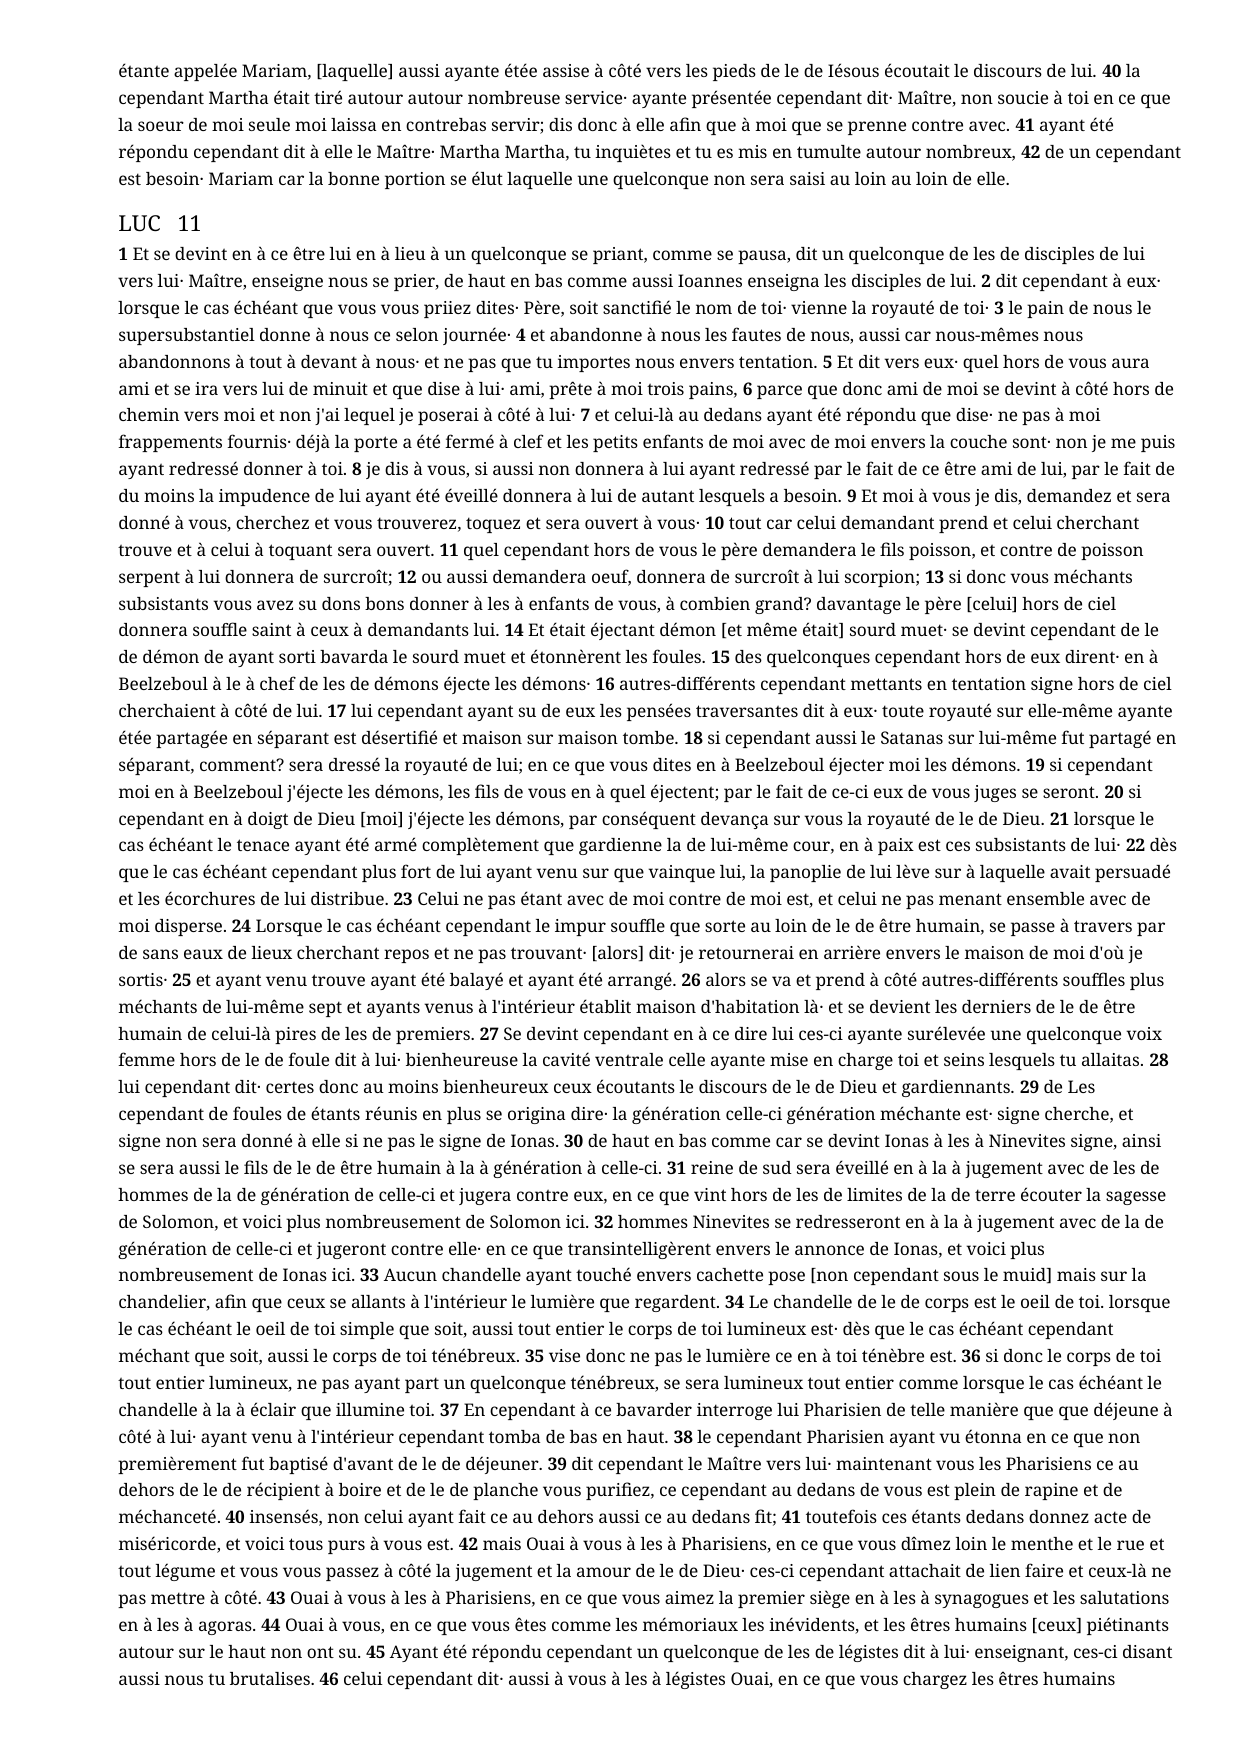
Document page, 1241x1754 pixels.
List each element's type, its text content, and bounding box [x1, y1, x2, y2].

text étante appelée Mariam, [laquelle] aussi ayante étée assise à côté vers les pieds de le de Iésous écoutait le discours de lui. 40 la cependant Martha était tiré autour autour nombreuse service· ayante présentée cependant dit· Maître, non soucie à toi en ce que la soeur de moi seule moi laissa en contrebas servir; dis donc à elle afin que à moi que se prenne contre avec. 41 ayant été répondu cependant dit à elle le Maître· Martha Martha, tu inquiètes et tu es mis en tumulte autour nombreux, 42 de un cependant est besoin· Mariam car la bonne portion se élut laquelle une quelconque non sera saisi au loin au loin de elle. [118, 59, 1181, 190]
text 1 Et se devint en à ce être lui en à lieu à un quelconque se priant, comme se pausa, dit un quelconque de les de disciples de lui vers lui· Maître, enseigne nous se prier, de haut en bas comme aussi Ioannes enseigna les disciples de lui. 2 dit cependant à eux· lorsque le cas échéant que vous vous priiez dites· Père, soit sanctifié le nom de toi· vienne la royauté de toi· 3 le pain de nous le supersubstantiel donne à nous ce selon journée· 4 et abandonne à nous les fautes de nous, aussi car nous-mêmes nous abandonnons à tout à devant à nous· et ne pas que tu importes nous envers tentation. 5 Et dit vers eux· quel hors de vous aura ami et se ira vers lui de minuit et que dise à lui· ami, prête à moi trois pains, 6 parce que donc ami de moi se devint à côté hors de chemin vers moi et non j'ai lequel je poserai à côté à lui· 7 et celui-là au dedans ayant été répondu que dise· ne pas à moi frappements fournis· déjà la porte a été fermé à clef et les petits enfants de moi avec de moi envers la couche sont· non je me puis ayant redressé donner à toi. 8 je dis à vous, si aussi non donnera à lui ayant redressé par le fait de ce être ami de lui, par le fait de du moins la impudence de lui ayant été éveillé donnera à lui de autant lesquels a besoin. 9 Et moi à vous je dis, demandez et sera donné à vous, cherchez et vous trouverez, toquez et sera ouvert à vous· 10 tout car celui demandant prend et celui cherchant trouve et à celui à toquant sera ouvert. 11 quel cependant hors de vous le père demandera le fils poisson, et contre de poisson serpent à lui donnera de surcroît; 12 ou aussi demandera oeuf, donnera de surcroît à lui scorpion; 13 si donc vous méchants subsistants vous avez su dons bons donner à les à enfants de vous, à combien grand? davantage le père [celui] hors de ciel donnera souffle saint à ceux à demandants lui. 14 Et était éjectant démon [et même était] sourd muet· se devint cependant de le de démon de ayant sorti bavarda le sourd muet et étonnèrent les foules. 15 des quelconques cependant hors de eux dirent· en à Beelzeboul à le à chef de les de démons éjecte les démons· 16 autres-différents cependant mettants en tentation signe hors de ciel cherchaient à côté de lui. 17 lui cependant ayant su de eux les pensées traversantes dit à eux· toute royauté sur elle-même ayante étée partagée en séparant est désertifié et maison sur maison tombe. 18 si cependant aussi le Satanas sur lui-même fut partagé en séparant, comment? sera dressé la royauté de lui; en ce que vous dites en à Beelzeboul éjecter moi les démons. 19 si cependant moi en à Beelzeboul j'éjecte les démons, les fils de vous en à quel éjectent; par le fait de ce-ci eux de vous juges se seront. 20 si cependant en à doigt de Dieu [moi] j'éjecte les démons, par conséquent devança sur vous la royauté de le de Dieu. 21 lorsque le cas échéant le tenace ayant été armé complètement que gardienne la de lui-même cour, en à paix est ces subsistants de lui· 22 dès que le cas échéant cependant plus fort de lui ayant venu sur que vainque lui, la panoplie de lui lève sur à laquelle avait persuadé et les écorchures de lui distribue. 23 Celui ne pas étant avec de moi contre de moi est, et celui ne pas menant ensemble avec de moi disperse. 24 Lorsque le cas échéant cependant le impur souffle que sorte au loin de le de être humain, se passe à travers par de sans eaux de lieux cherchant repos et ne pas trouvant· [alors] dit· je retournerai en arrière envers le maison de moi d'où je sortis· 25 et ayant venu trouve ayant été balayé et ayant été arrangé. 26 alors se va et prend à côté autres-différents souffles plus méchants de lui-même sept et ayants venus à l'intérieur établit maison d'habitation là· et se devient les derniers de le de être humain de celui-là pires de les de premiers. 27 Se devint cependant en à ce dire lui ces-ci ayante surélevée une quelconque voix femme hors de le de foule dit à lui· bienheureuse la cavité ventrale celle ayante mise en charge toi et seins lesquels tu allaitas. 28 lui cependant dit· certes donc au moins bienheureux ceux écoutants le discours de le de Dieu et gardiennants. 29 de Les cependant de foules de étants réunis en plus se origina dire· la génération celle-ci génération méchante est· signe cherche, et signe non sera donné à elle si ne pas le signe de Ionas. 30 de haut en bas comme car se devint Ionas à les à Ninevites signe, ainsi se sera aussi le fils de le de être humain à la à génération à celle-ci. 31 reine de sud sera éveillé en à la à jugement avec de les de hommes de la de génération de celle-ci et jugera contre eux, en ce que vint hors de les de limites de la de terre écouter la sagesse de Solomon, et voici plus nombreusement de Solomon ici. 32 hommes Ninevites se redresseront en à la à jugement avec de la de génération de celle-ci et jugeront contre elle· en ce que transintelligèrent envers le annonce de Ionas, et voici plus nombreusement de Ionas ici. 33 Aucun chandelle ayant touché envers cachette pose [non cependant sous le muid] mais sur la chandelier, afin que ceux se allants à l'intérieur le lumière que regardent. 34 Le chandelle de le de corps est le oeil de toi. lorsque le cas échéant le oeil de toi simple que soit, aussi tout entier le corps de toi lumineux est· dès que le cas échéant cependant méchant que soit, aussi le corps de toi ténébreux. 35 vise donc ne pas le lumière ce en à toi ténèbre est. 36 si donc le corps de toi tout entier lumineux, ne pas ayant part un quelconque ténébreux, se sera lumineux tout entier comme lorsque le cas échéant le chandelle à la à éclair que illumine toi. 37 En cependant à ce bavarder interroge lui Pharisien de telle manière que que déjeune à côté à lui· ayant venu à l'intérieur cependant tomba de bas en haut. 38 le cependant Pharisien ayant vu étonna en ce que non premièrement fut baptisé d'avant de le de déjeuner. 39 dit cependant le Maître vers lui· maintenant vous les Pharisiens ce au dehors de le de récipient à boire et de le de planche vous purifiez, ce cependant au dedans de vous est plein de rapine et de méchanceté. 40 insensés, non celui ayant fait ce au dehors aussi ce au dedans fit; 41 toutefois ces étants dedans donnez acte de miséricorde, et voici tous purs à vous est. 42 mais Ouai à vous à les à Pharisiens, en ce que vous dîmez loin le menthe et le rue et tout légume et vous vous passez à côté la jugement et la amour de le de Dieu· ces-ci cependant attachait de lien faire et ceux-là ne pas mettre à côté. 43 Ouai à vous à les à Pharisiens, en ce que vous aimez la premier siège en à les à synagogues et les salutations en à les à agoras. 44 Ouai à vous, en ce que vous êtes comme les mémoriaux les inévidents, et les êtres humains [ceux] piétinants autour sur le haut non ont su. 45 Ayant été répondu cependant un quelconque de les de légistes dit à lui· enseignant, ces-ci disant aussi nous tu brutalises. 46 celui cependant dit· aussi à vous à les à légistes Ouai, en ce que vous chargez les êtres humains [118, 242, 1181, 1690]
text LUC 11 [118, 208, 1181, 238]
